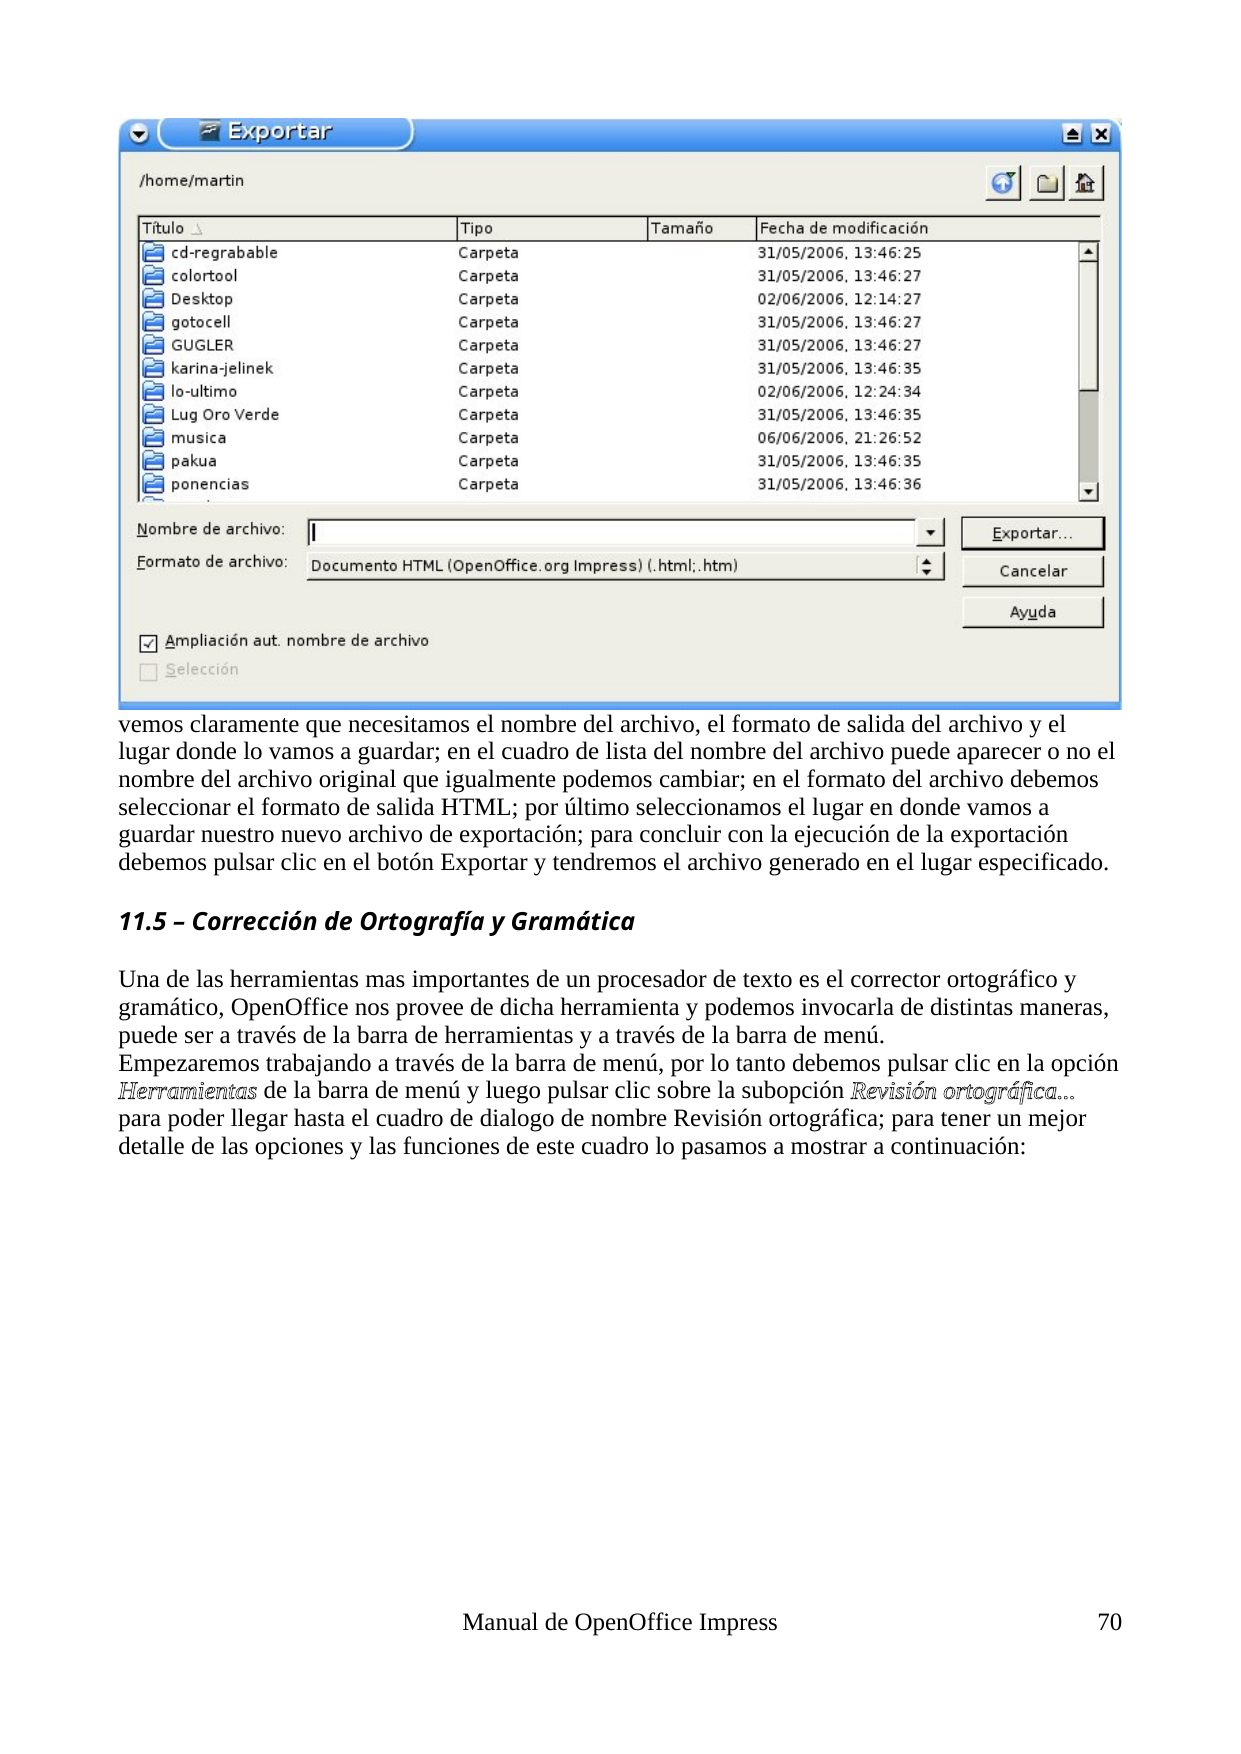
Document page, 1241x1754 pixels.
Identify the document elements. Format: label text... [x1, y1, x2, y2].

text Una de las herramientas mas importantes de un procesador de texto es el corrector ortográfico y gramático, OpenOffice nos provee de dicha herramienta y podemos invocarla de distintas maneras, puede ser a través de la barra de herramientas y a través de la barra de menú. [118, 966, 1122, 1049]
text vemos claramente que necesitamos el nombre del archivo, el formato de salida del archivo y el lugar donde lo vamos a guardar; en el cuadro de lista del nombre del archivo puede aparecer o no el nombre del archivo original que igualmente podemos cambiar; en el formato del archivo debemos seleccionar el formato de salida HTML; por último seleccionamos el lugar en donde vamos a guardar nuestro nuevo archivo de exportación; para concluir con la ejecución de la exportación debemos pulsar clic en el botón Exportar y tendremos el archivo generado en el lugar especificado. [118, 710, 1122, 876]
text Empezaremos trabajando a través de la barra de menú, por lo tanto debemos pulsar clic en la opción Herramientas de la barra de menú y luego pulsar clic sobre la subopción Revisión ortográfica... para poder llegar hasta el cuadro de dialogo de nombre Revisión ortográfica; para tener un mejor detalle de las opciones y las funciones de este cuadro lo pasamos a mostrar a continuación: [118, 1049, 1122, 1159]
text 11.5 – Corrección de Ortografía y Gramática [118, 904, 1122, 938]
picture [118, 118, 1122, 710]
